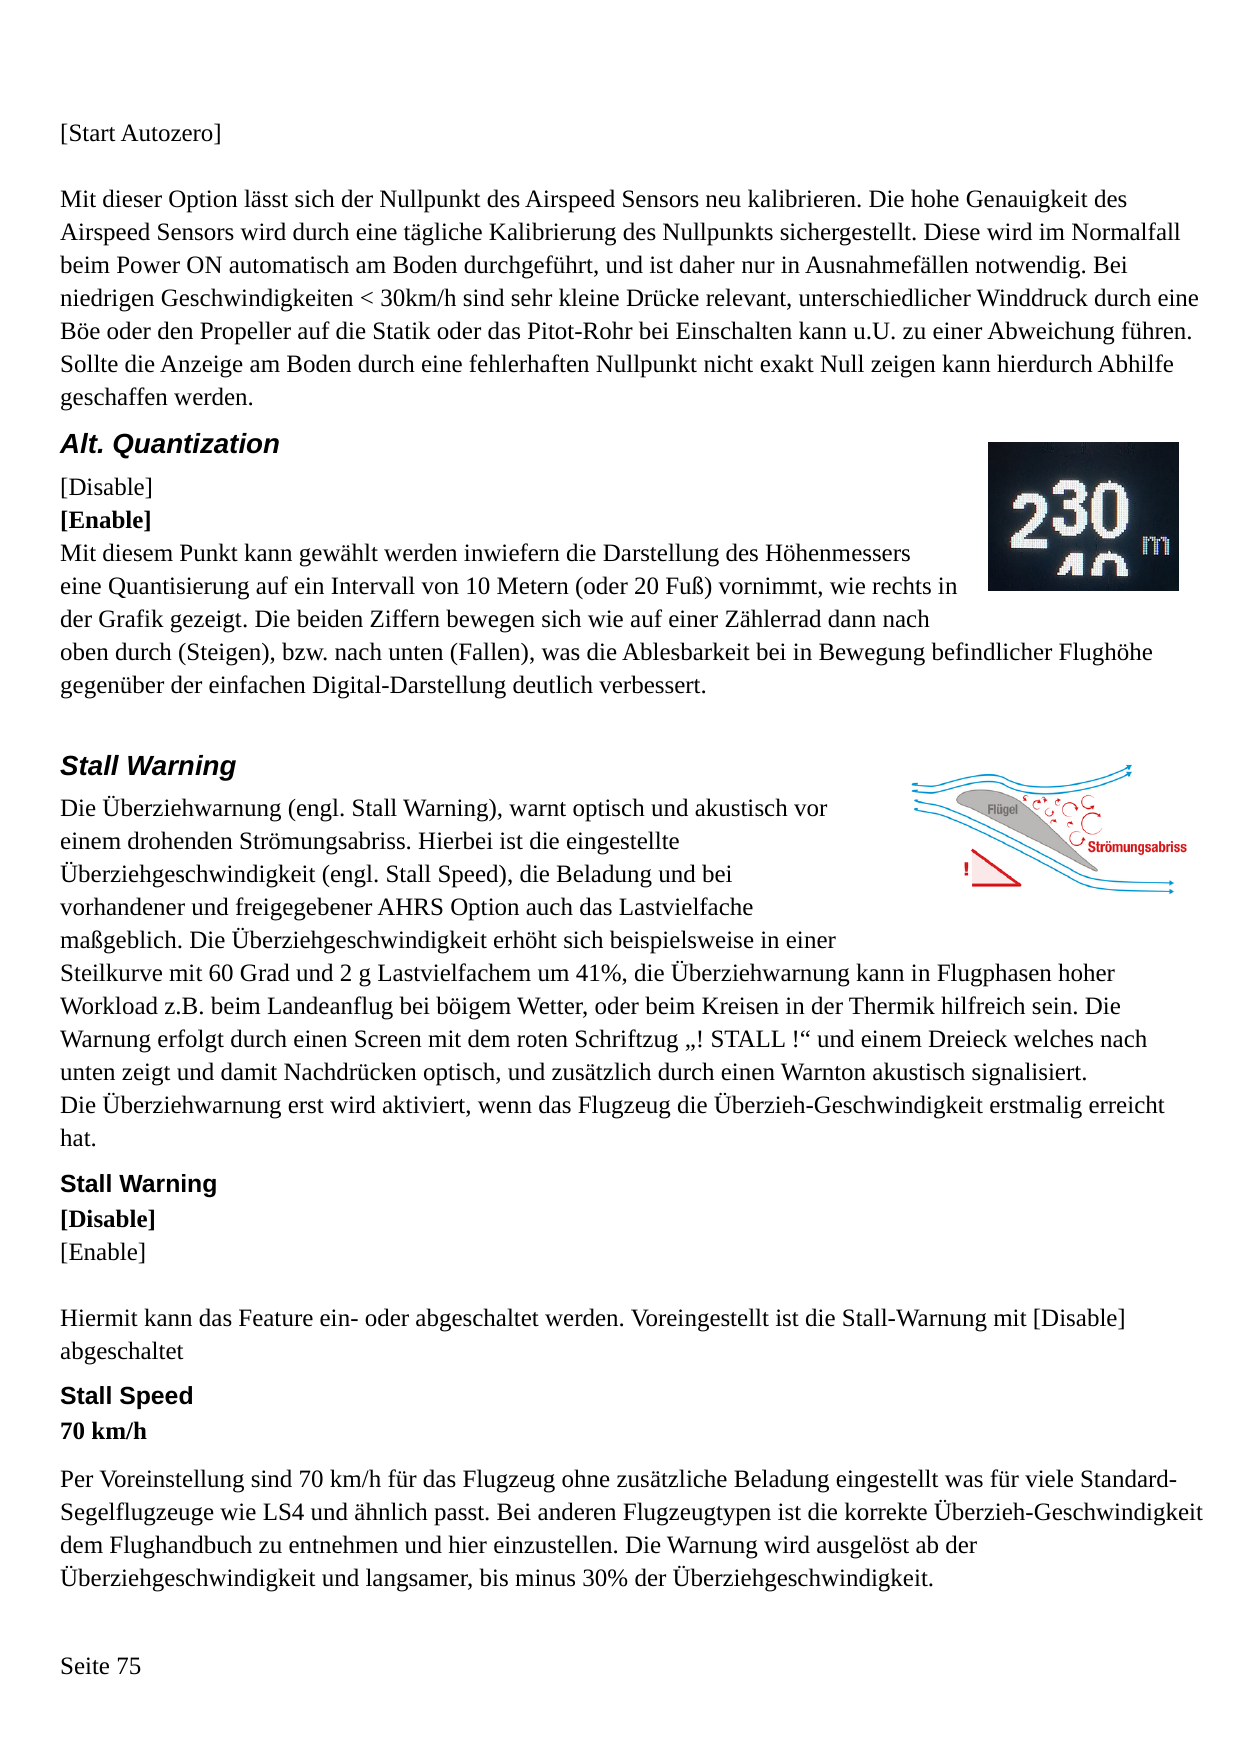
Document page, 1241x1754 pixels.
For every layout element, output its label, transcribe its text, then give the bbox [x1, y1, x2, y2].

text [Disable] [60, 472, 988, 501]
text [1179, 472, 1207, 501]
text [1179, 505, 1207, 534]
text [Start Autozero] [60, 118, 1207, 147]
text Per Voreinstellung sind 70 km/h für das Flugzeug ohne zusätzliche Beladung eingestellt was für viele Standard-Segelflugzeuge wie LS4 und ähnlich passt. Bei anderen Flugzeugtypen ist die korrekte Überzieh-Geschwindigkeit dem Flughandbuch zu entnehmen und hier einzustellen. Die Warnung wird ausgelöst ab der Überziehgeschwindigkeit und langsamer, bis minus 30% der Überziehgeschwindigkeit. [60, 1464, 1207, 1592]
subtitle Stall Speed [60, 1381, 1207, 1410]
subtitle Stall Warning [60, 1169, 1207, 1197]
text Mit diesem Punkt kann gewählt werden inwiefern die Darstellung des Höhenmessers eine Quantisierung auf ein Intervall von 10 Metern (oder 20 Fuß) vornimmt, wie rechts in der Grafik gezeigt. Die beiden Ziffern bewegen sich wie auf einer Zählerrad dann nach oben durch (Steigen), bzw. nach unten (Fallen), was die Ablesbarkeit bei in Bewegung befindlicher Flughöhe gegenüber der einfachen Digital-Darstellung deutlich verbessert. [60, 538, 1207, 699]
text Die Überziehwarnung (engl. Stall Warning), warnt optisch und akustisch vor einem drohenden Strömungsabriss. Hierbei ist die eingestellte Überziehgeschwindigkeit (engl. Stall Speed), die Beladung und bei vorhandener und freigegebener AHRS Option auch das Lastvielfache maßgeblich. Die Überziehgeschwindigkeit erhöht sich beispielsweise in einer Steilkurve mit 60 Grad und 2 g Lastvielfachem um 41%, die Überziehwarnung kann in Flugphasen hoher Workload z.B. beim Landeanflug bei böigem Wetter, oder beim Kreisen in der Thermik hilfreich sein. Die Warnung erfolgt durch einen Screen mit dem roten Schriftzug „! STALL !“ und einem Dreieck welches nach unten zeigt und damit Nachdrücken optisch, und zusätzlich durch einen Warnton akustisch signalisiert. [60, 793, 1207, 1086]
text [Enable] [60, 505, 988, 534]
picture [902, 734, 1202, 912]
subtitle Stall Warning [60, 749, 902, 781]
text 70 km/h [60, 1416, 1207, 1445]
text Die Überziehwarnung erst wird aktiviert, wenn das Flugzeug die Überzieh-Geschwindigkeit erstmalig erreicht hat. [60, 1090, 1207, 1152]
text [Enable] [60, 1237, 1207, 1266]
text Mit dieser Option lässt sich der Nullpunkt des Airspeed Sensors neu kalibrieren. Die hohe Genauigkeit des Airspeed Sensors wird durch eine tägliche Kalibrierung des Nullpunkts sichergestellt. Diese wird im Normalfall beim Power ON automatisch am Boden durchgeführt, und ist daher nur in Ausnahmefällen notwendig. Bei niedrigen Geschwindigkeiten < 30km/h sind sehr kleine Drücke relevant, unterschiedlicher Winddruck durch eine Böe oder den Propeller auf die Statik oder das Pitot-Rohr bei Einschalten kann u.U. zu einer Abweichung führen. Sollte die Anzeige am Boden durch eine fehlerhaften Nullpunkt nicht exakt Null zeigen kann hierdurch Abhilfe geschaffen werden. [60, 184, 1207, 411]
subtitle Alt. Quantization [60, 428, 1207, 460]
picture [988, 442, 1179, 591]
text Hiermit kann das Feature ein- oder abgeschaltet werden. Voreingestellt ist die Stall-Warnung mit [Disable] abgeschaltet [60, 1303, 1207, 1364]
text [Disable] [60, 1204, 1207, 1232]
